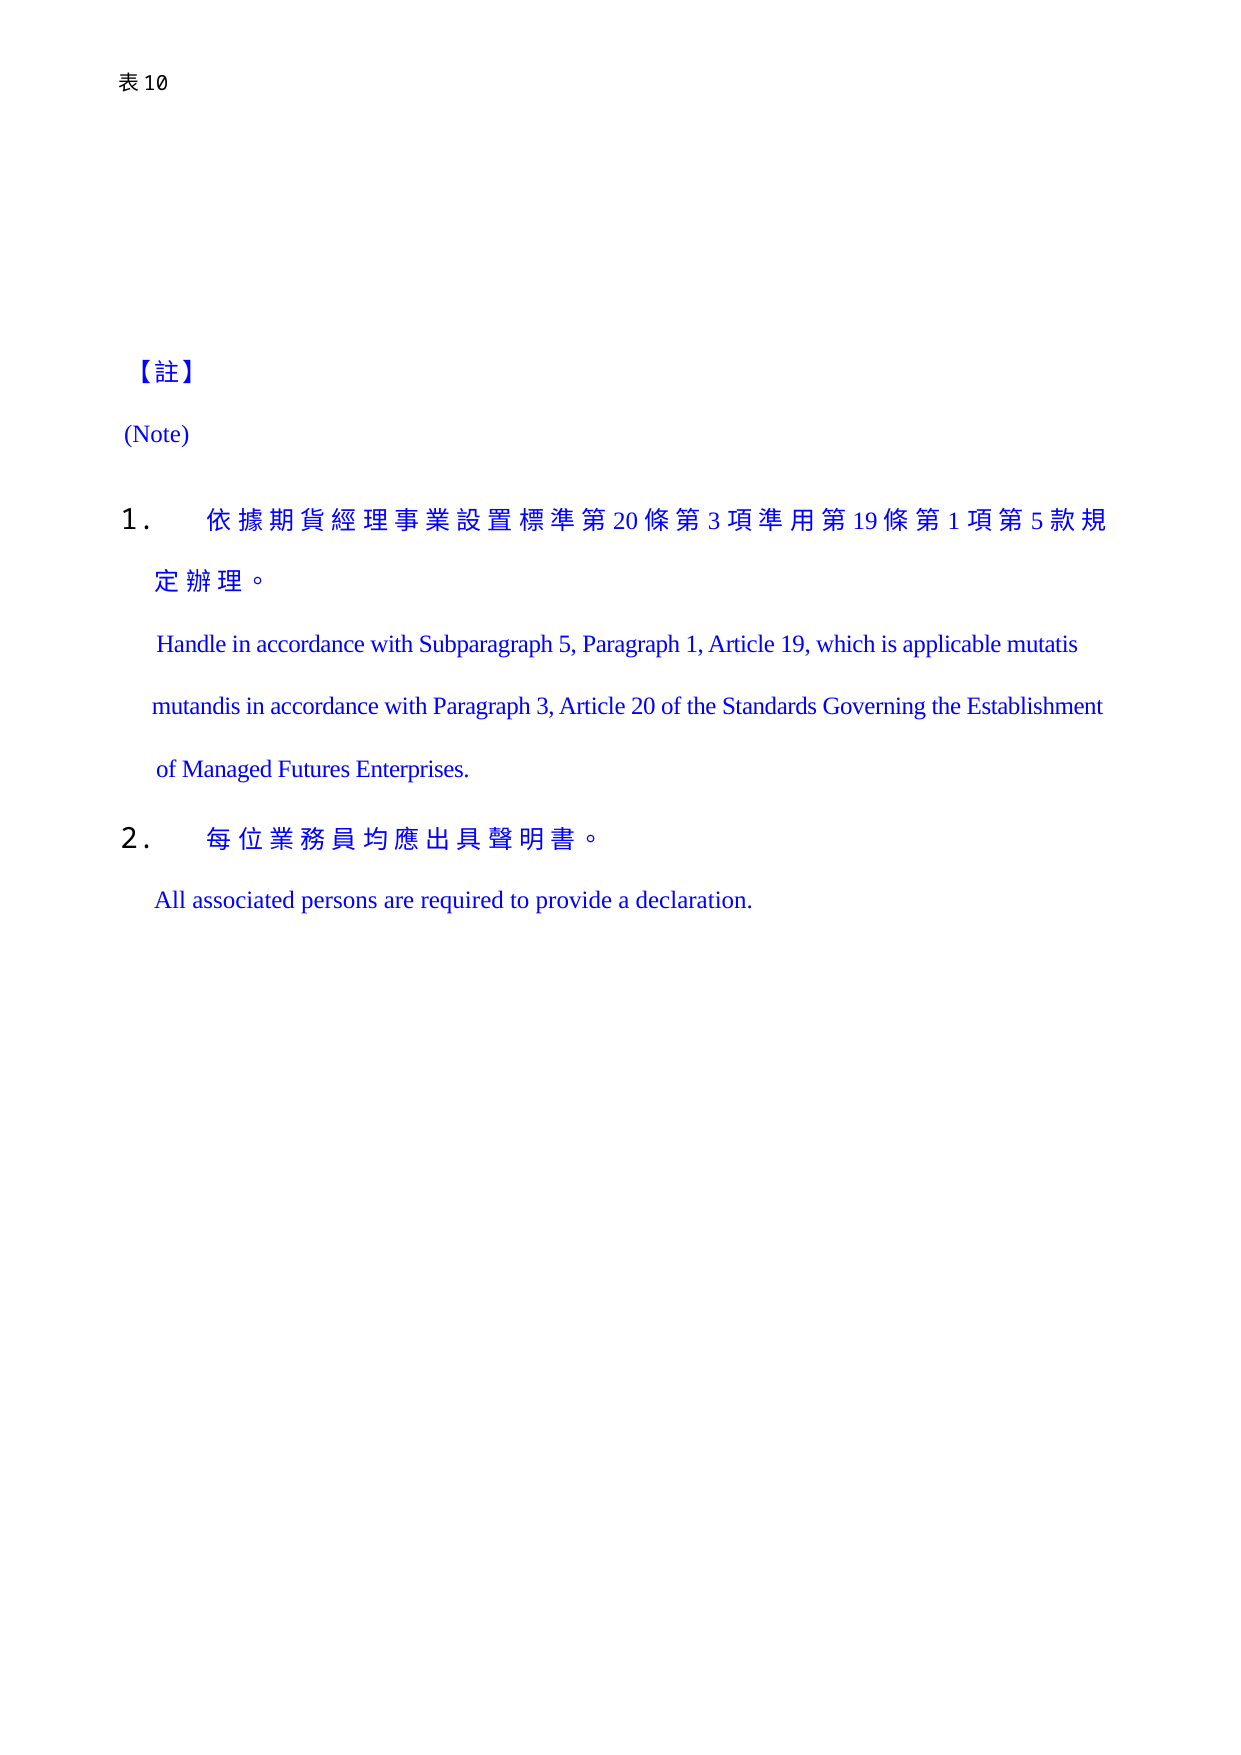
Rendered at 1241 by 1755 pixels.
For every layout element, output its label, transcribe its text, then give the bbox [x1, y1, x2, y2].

list 依據期貨經理事業設置標準第20條第3項準用第19條第1項第5款規定辦理。 Handle in accordance with Subparagraph 5, Paragraph 1, Article 19, which is applicable mutatis mutandis in accordance with Paragraph 3, Article 20 of the Standards Governing the Establishment of Managed Futures Enterprises. [120, 476, 1120, 789]
text 【註】 [120, 329, 1120, 392]
text (Note) [120, 392, 1120, 454]
list 每位業務員均應出具聲明書。 All associated persons are required to provide a declaration. [120, 795, 1120, 920]
